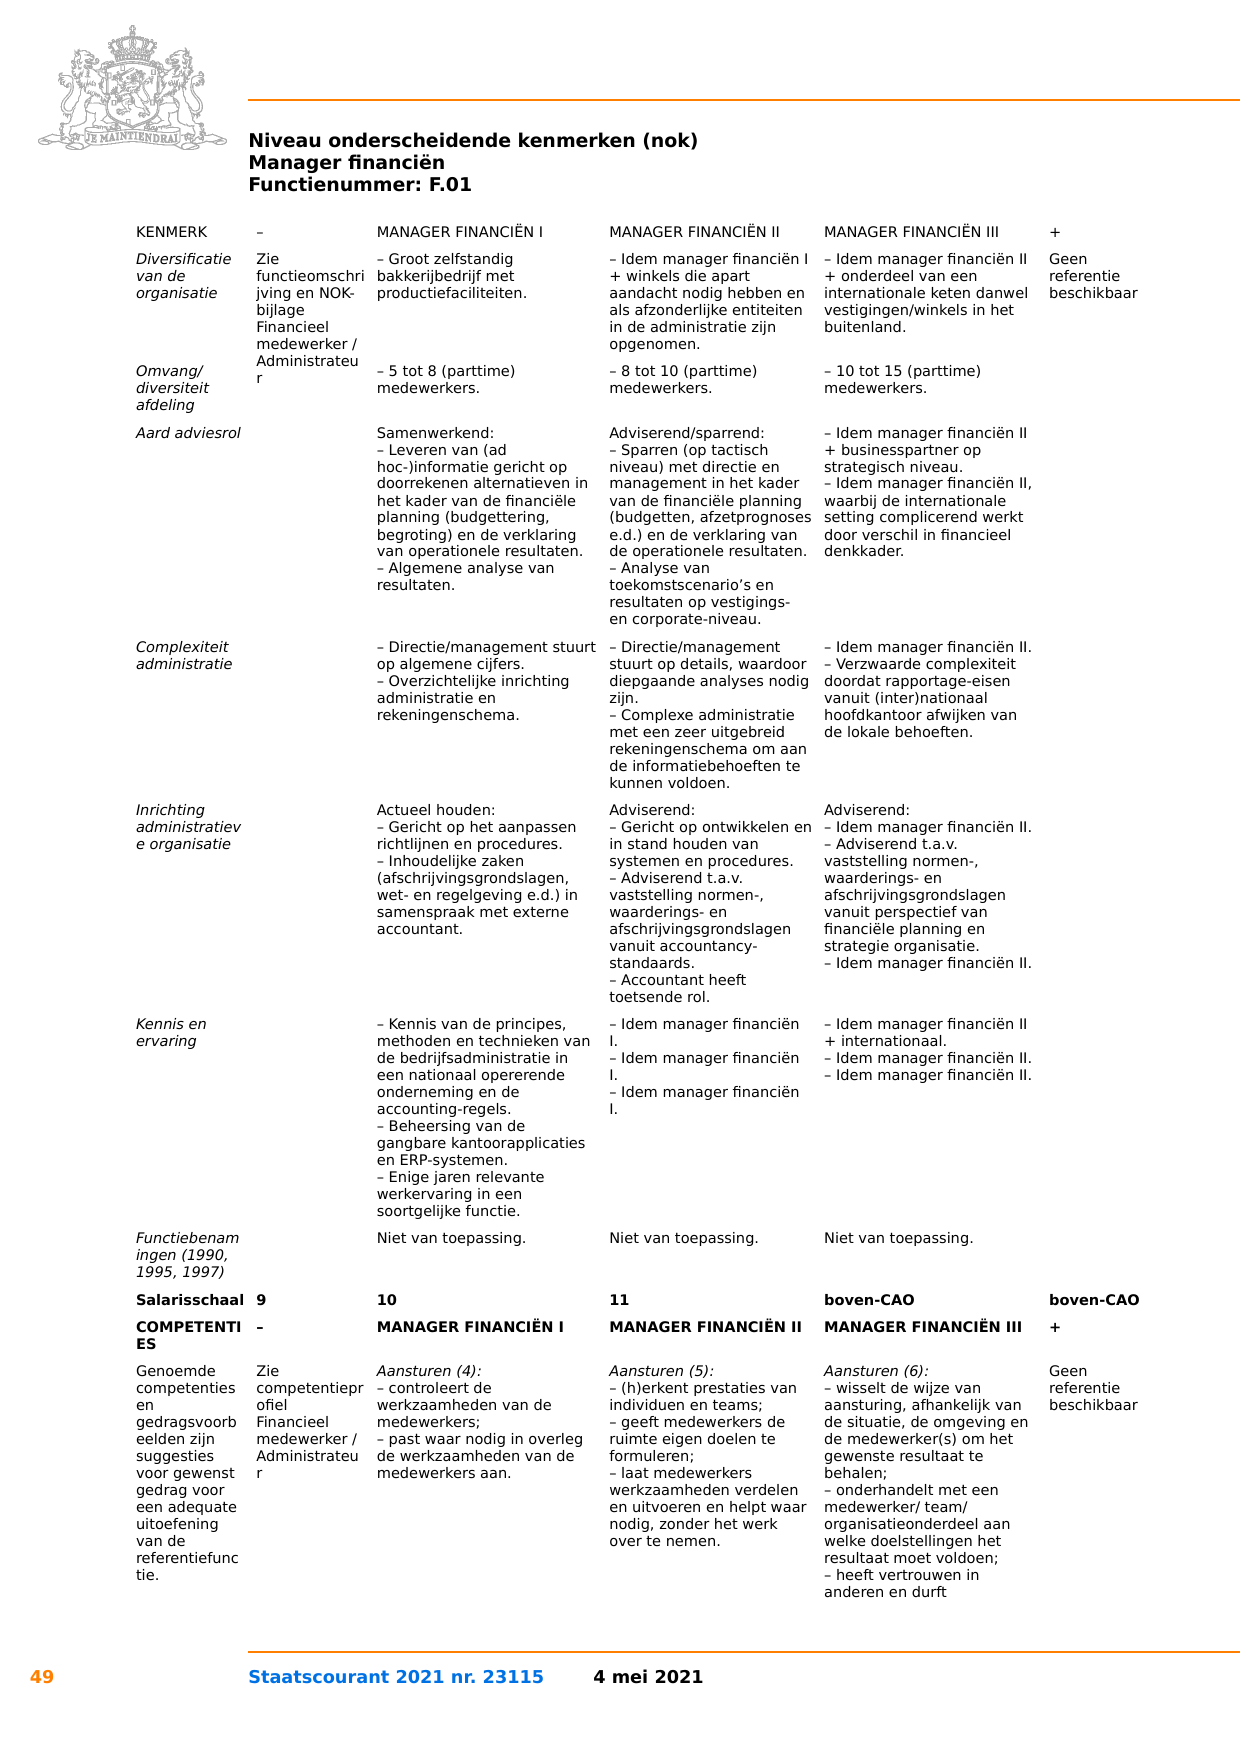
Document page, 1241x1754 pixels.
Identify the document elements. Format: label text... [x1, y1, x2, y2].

table_header + [1043, 219, 1163, 245]
picture [38, 25, 227, 150]
table_cell 9 [251, 1287, 370, 1313]
table_cell Geen referentie beschikbaar [1043, 246, 1163, 1286]
table_cell – Idem manager financiën I. – Idem manager financiën I. – Idem manager financiën I. [604, 1011, 818, 1224]
table_cell – Directie/management stuurt op algemene cijfers. – Overzichtelijke inrichting administratie en rekeningenschema. [371, 634, 603, 796]
table_cell Zie competentieprofiel Financieel medewerker / Administrateur [251, 1359, 370, 1606]
table_cell COMPETENTIES [131, 1314, 250, 1358]
table_cell – [251, 1314, 370, 1358]
table_cell Samenwerkend: – Leveren van (ad hoc-)informatie gericht op doorrekenen alternatieven in het kader van de financiële planning (budgettering, begroting) en de verklaring van operationele resultaten. – Algemene analyse van resultaten. [371, 420, 603, 633]
table_cell boven-CAO [819, 1287, 1042, 1313]
table_cell Aansturen (6): – wisselt de wijze van aansturing, afhankelijk van de situatie, de omgeving en de medewerker(s) om het gewenste resultaat te behalen; – onderhandelt met een medewerker/ team/ organisatieonderdeel aan welke doelstellingen het resultaat moet voldoen; – heeft vertrouwen in anderen en durft [819, 1359, 1042, 1606]
table_cell Adviserend: – Idem manager financiën II. – Adviserend t.a.v. vaststelling normen-, waarderings- en afschrijvingsgrondslagen vanuit perspectief van financiële planning en strategie organisatie. – Idem manager financiën II. [819, 797, 1042, 1010]
table_cell Geen referentie beschikbaar [1043, 1359, 1163, 1606]
table_cell – Groot zelfstandig bakkerijbedrijf met productiefaciliteiten. [371, 246, 603, 357]
table_cell Aansturen (5): – (h)erkent prestaties van individuen en teams; – geeft medewerkers de ruimte eigen doelen te formuleren; – laat medewerkers werkzaamheden verdelen en uitvoeren en helpt waar nodig, zonder het werk over te nemen. [604, 1359, 818, 1606]
table_cell – Directie/management stuurt op details, waardoor diepgaande analyses nodig zijn. – Complexe administratie met een zeer uitgebreid rekeningenschema om aan de informatiebehoeften te kunnen voldoen. [604, 634, 818, 796]
table_cell Complexiteit administratie [131, 634, 250, 796]
table_cell Kennis en ervaring [131, 1011, 250, 1224]
table_header MANAGER FINANCIËN III [819, 219, 1042, 245]
table_cell boven-CAO [1043, 1287, 1163, 1313]
table_cell – Idem manager financiën II + internationaal. – Idem manager financiën II. – Idem manager financiën II. [819, 1011, 1042, 1224]
table_cell – Idem manager financiën II + businesspartner op strategisch niveau. – Idem manager financiën II, waarbij de internationale setting complicerend werkt door verschil in financieel denkkader. [819, 420, 1042, 633]
text Functienummer: F.01 [248, 174, 1163, 196]
table_cell – Idem manager financiën II. – Verzwaarde complexiteit doordat rapportage-eisen vanuit (inter)nationaal hoofdkantoor afwijken van de lokale behoeften. [819, 634, 1042, 796]
table_cell Salarisschaal [131, 1287, 250, 1313]
table_cell – Kennis van de principes, methoden en technieken van de bedrijfsadministratie in een nationaal opererende onderneming en de accounting-regels. – Beheersing van de gangbare kantoorapplicaties en ERP-systemen. – Enige jaren relevante werkervaring in een soortgelijke functie. [371, 1011, 603, 1224]
text Niveau onderscheidende kenmerken (nok) [248, 130, 1163, 152]
table_cell MANAGER FINANCIËN III [819, 1314, 1042, 1358]
table_cell 11 [604, 1287, 818, 1313]
table_cell Adviserend/sparrend: – Sparren (op tactisch niveau) met directie en management in het kader van de financiële planning (budgetten, afzetprognoses e.d.) en de verklaring van de operationele resultaten. – Analyse van toekomstscenario’s en resultaten op vestigings- en corporate-niveau. [604, 420, 818, 633]
table_cell Niet van toepassing. [604, 1226, 818, 1286]
table_cell – Idem manager financiën I + winkels die apart aandacht nodig hebben en als afzonderlijke entiteiten in de administratie zijn opgenomen. [604, 246, 818, 357]
table_header KENMERK [131, 219, 250, 245]
table_cell – 8 tot 10 (parttime) medewerkers. [604, 359, 818, 419]
table_cell Aansturen (4): – controleert de werkzaamheden van de medewerkers; – past waar nodig in overleg de werkzaamheden van de medewerkers aan. [371, 1359, 603, 1606]
table_cell Actueel houden: – Gericht op het aanpassen richtlijnen en procedures. – Inhoudelijke zaken (afschrijvingsgrondslagen, wet- en regelgeving e.d.) in samenspraak met externe accountant. [371, 797, 603, 1010]
table_header MANAGER FINANCIËN I [371, 219, 603, 245]
table_cell Genoemde competenties en gedragsvoorbeelden zijn suggesties voor gewenst gedrag voor een adequate uitoefening van de referentiefunctie. [131, 1359, 250, 1606]
table_cell Omvang/diversiteit afdeling [131, 359, 250, 419]
table_cell Niet van toepassing. [819, 1226, 1042, 1286]
table_cell MANAGER FINANCIËN II [604, 1314, 818, 1358]
table_cell – 10 tot 15 (parttime) medewerkers. [819, 359, 1042, 419]
table_cell Adviserend: – Gericht op ontwikkelen en in stand houden van systemen en procedures. – Adviserend t.a.v. vaststelling normen-, waarderings- en afschrijvingsgrondslagen vanuit accountancy-standaards. – Accountant heeft toetsende rol. [604, 797, 818, 1010]
table_cell MANAGER FINANCIËN I [371, 1314, 603, 1358]
table_cell Diversificatie van de organisatie [131, 246, 250, 357]
table_header – [251, 219, 370, 245]
table_cell Niet van toepassing. [371, 1226, 603, 1286]
table_cell + [1043, 1314, 1163, 1358]
table_cell – 5 tot 8 (parttime) medewerkers. [371, 359, 603, 419]
text Manager financiën [248, 152, 1163, 174]
table_cell – Idem manager financiën II + onderdeel van een internationale keten danwel vestigingen/winkels in het buitenland. [819, 246, 1042, 357]
table_cell Zie functieomschrijving en NOK-bijlage Financieel medewerker / Administrateur [251, 246, 370, 1286]
table_cell Inrichting administratieve organisatie [131, 797, 250, 1010]
table_cell Aard adviesrol [131, 420, 250, 633]
table_cell 10 [371, 1287, 603, 1313]
table_header MANAGER FINANCIËN II [604, 219, 818, 245]
table_cell Functiebenamingen (1990, 1995, 1997) [131, 1226, 250, 1286]
